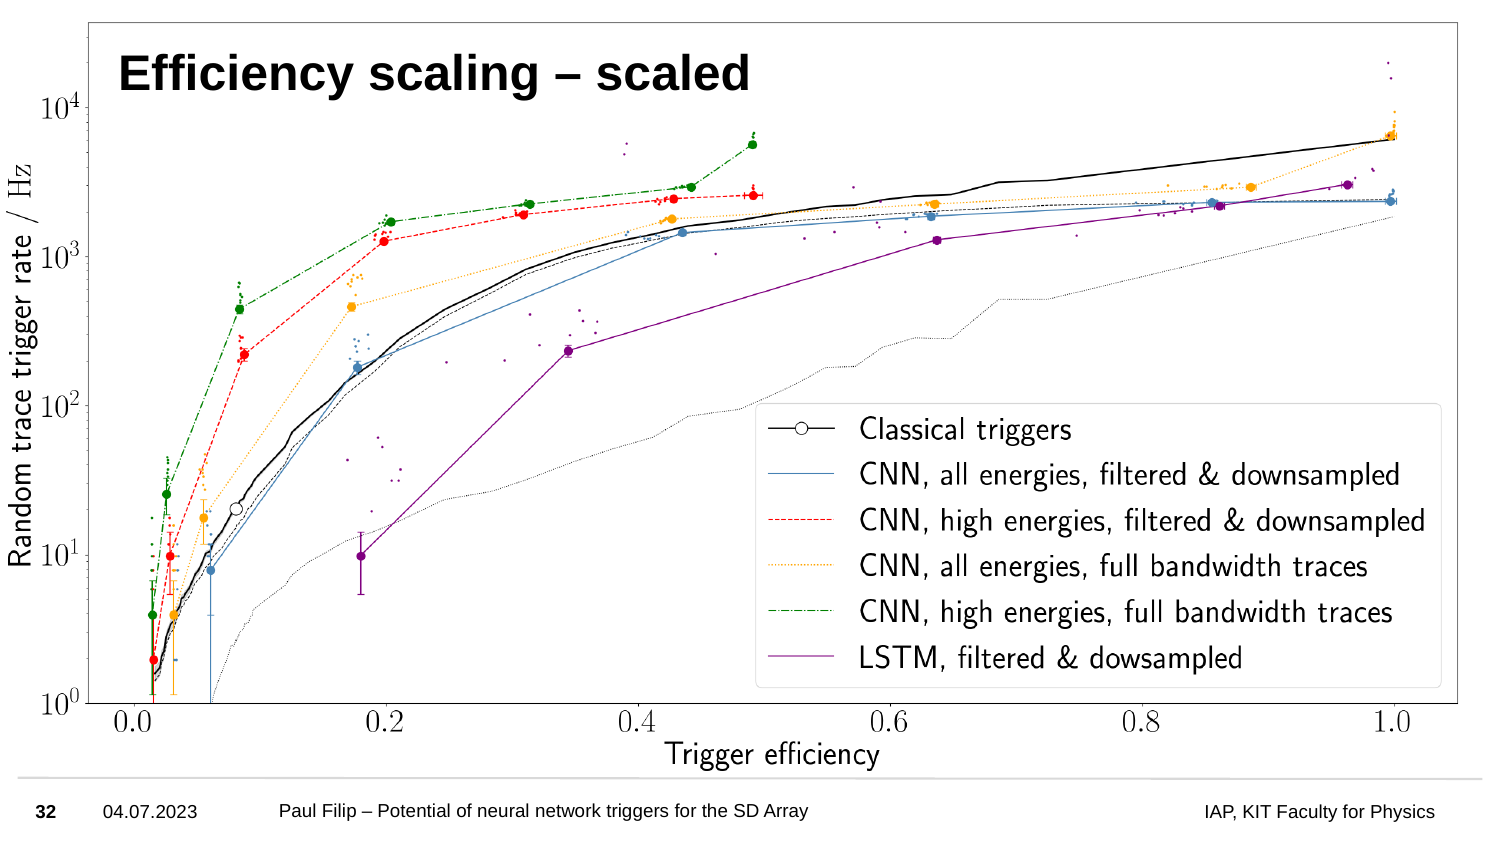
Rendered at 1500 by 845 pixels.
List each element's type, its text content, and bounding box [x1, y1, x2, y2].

slide_number 04.07.2023 [102, 778, 272, 844]
slide_number [35, 778, 89, 844]
title Efficiency scaling – scaled [118, 7, 1245, 102]
picture [0, 17, 1463, 777]
